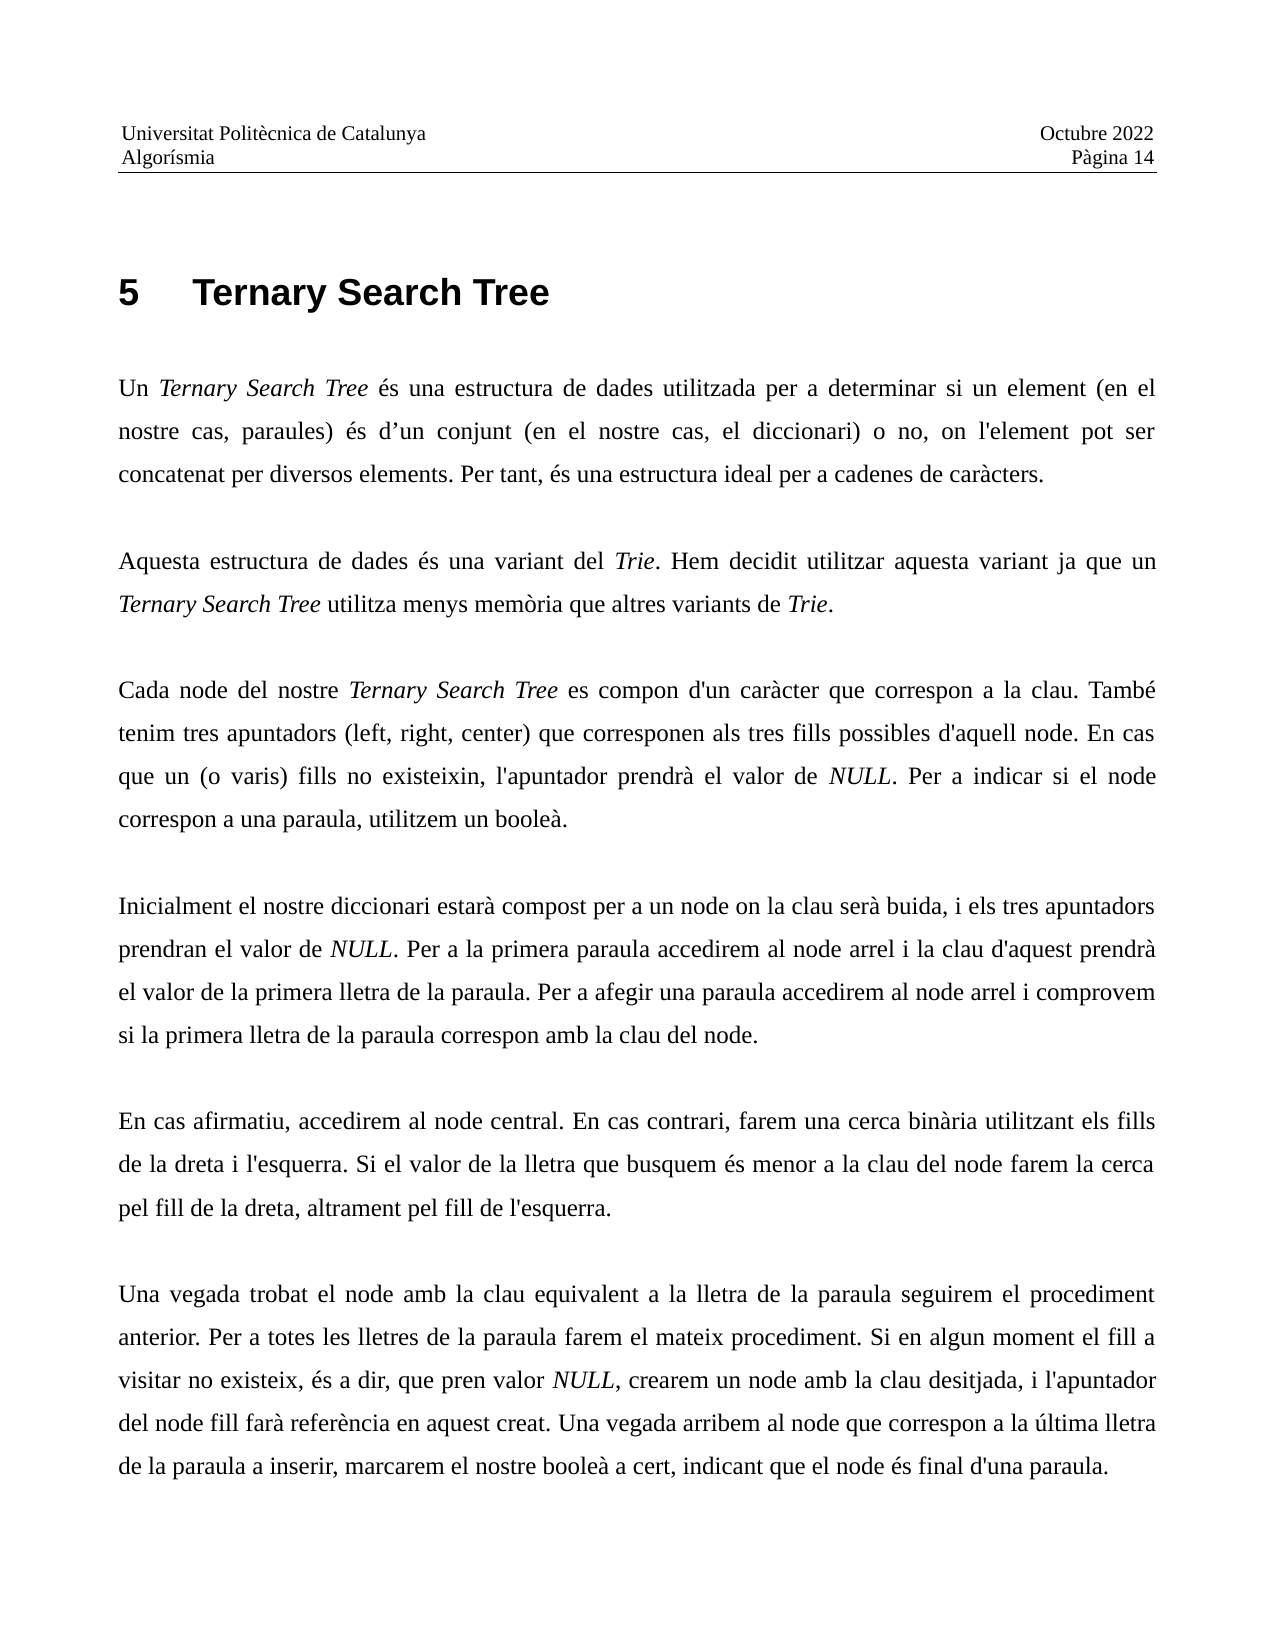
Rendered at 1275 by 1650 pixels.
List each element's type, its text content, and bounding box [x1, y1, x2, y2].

text Aquesta estructura de dades és una variant del Trie. Hem decidit utilitzar aquesta variant ja que un Ternary Search Tree utilitza menys memòria que altres variants de Trie. [118, 546, 1157, 618]
text Inicialment el nostre diccionari estarà compost per a un node on la clau serà buida, i els tres apuntadors prendran el valor de NULL. Per a la primera paraula accedirem al node arrel i la clau d'aquest prendrà el valor de la primera lletra de la paraula. Per a afegir una paraula accedirem al node arrel i comprovem si la primera lletra de la paraula correspon amb la clau del node. [118, 891, 1157, 1049]
text Un Ternary Search Tree és una estructura de dades utilitzada per a determinar si un element (en el nostre cas, paraules) és d’un conjunt (en el nostre cas, el diccionari) o no, on l'element pot ser concatenat per diversos elements. Per tant, és una estructura ideal per a cadenes de caràcters. [118, 373, 1157, 488]
text Cada node del nostre Ternary Search Tree es compon d'un caràcter que correspon a la clau. També tenim tres apuntadors (left, right, center) que corresponen als tres fills possibles d'aquell node. En cas que un (o varis) fills no existeixin, l'apuntador prendrà el valor de NULL. Per a indicar si el node correspon a una paraula, utilitzem un booleà. [118, 675, 1157, 833]
subtitle 5 Ternary Search Tree [118, 270, 1157, 313]
text En cas afirmatiu, accedirem al node central. En cas contrari, farem una cerca binària utilitzant els fills de la dreta i l'esquerra. Si el valor de la lletra que busquem és menor a la clau del node farem la cerca pel fill de la dreta, altrament pel fill de l'esquerra. [118, 1106, 1157, 1221]
text Una vegada trobat el node amb la clau equivalent a la lletra de la paraula seguirem el procediment anterior. Per a totes les lletres de la paraula farem el mateix procediment. Si en algun moment el fill a visitar no existeix, és a dir, que pren valor NULL, crearem un node amb la clau desitjada, i l'apuntador del node fill farà referència en aquest creat. Una vegada arribem al node que correspon a la última lletra de la paraula a inserir, marcarem el nostre booleà a cert, indicant que el node és final d'una paraula. [118, 1279, 1157, 1480]
